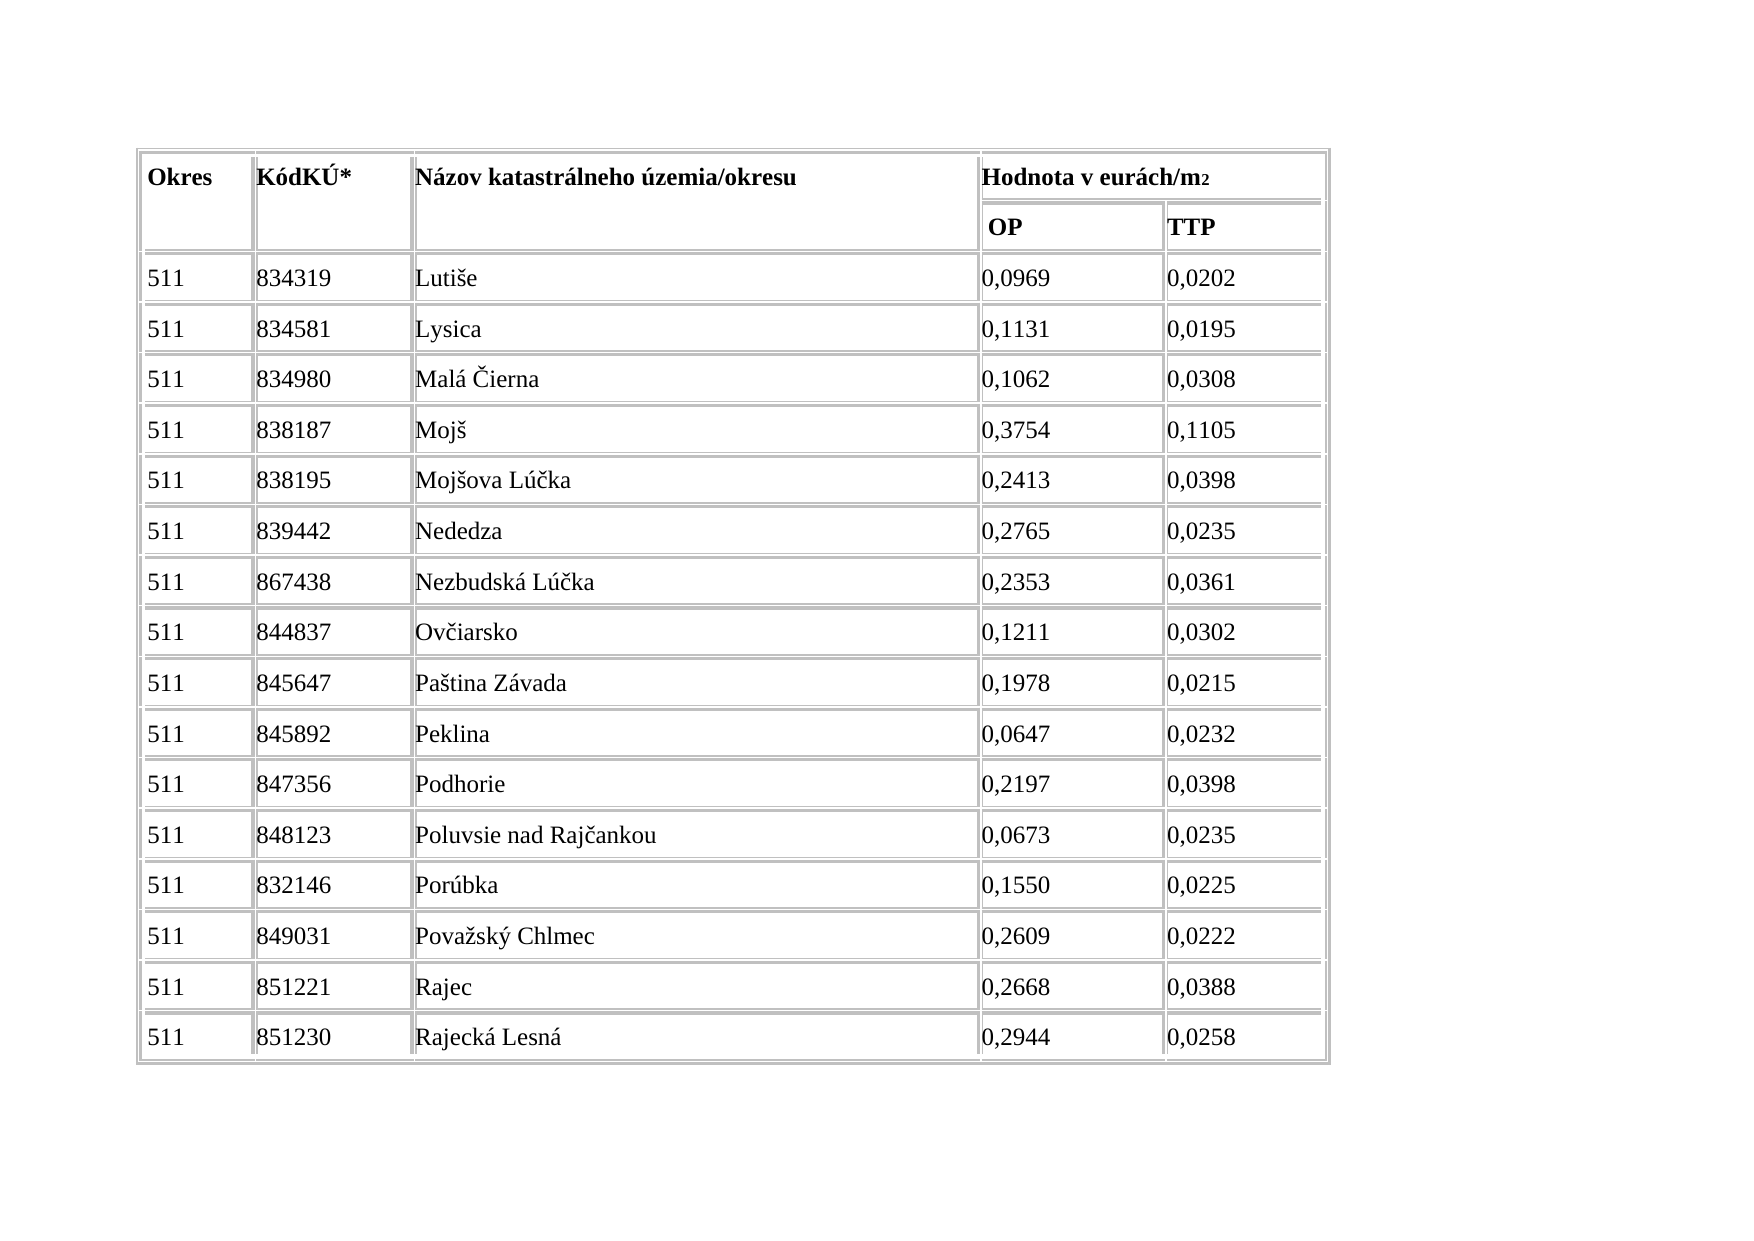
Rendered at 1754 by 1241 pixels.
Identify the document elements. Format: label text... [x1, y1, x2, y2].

table_cell 0,0969 [983, 255, 1162, 299]
table_cell Paština Závada [417, 660, 977, 704]
table_cell Rajecká Lesná [414, 1008, 980, 1059]
table_cell 511 [139, 958, 254, 1008]
table_cell 845892 [258, 711, 410, 755]
table_cell 0,0388 [1165, 958, 1328, 1008]
table_cell 0,0302 [1165, 603, 1328, 654]
table_cell 0,0308 [1165, 350, 1328, 401]
table_cell 0,0361 [1165, 553, 1328, 603]
table_cell 0,0673 [983, 812, 1162, 856]
table_header KódKÚ* [255, 149, 413, 249]
table_cell Poluvsie nad Rajčankou [417, 812, 977, 856]
table_cell 511 [139, 553, 254, 603]
table_cell 845647 [258, 660, 410, 704]
table_cell 0,0398 [1165, 451, 1328, 502]
table_cell 0,0232 [1165, 705, 1328, 755]
table_cell 867438 [258, 559, 410, 603]
table_cell Rajec [417, 964, 977, 1008]
table_cell 0,1978 [983, 660, 1162, 704]
table_cell 0,0215 [1165, 654, 1328, 704]
table_cell 511 [139, 705, 254, 755]
table_cell 844837 [258, 610, 410, 654]
table_cell 847356 [258, 761, 410, 806]
table_cell 0,2353 [983, 559, 1162, 603]
table_cell 0,3754 [983, 407, 1162, 451]
table_cell 511 [139, 755, 254, 806]
table_cell Považský Chlmec [417, 913, 977, 958]
table_cell 0,1062 [983, 356, 1162, 401]
table_cell 0,0647 [983, 711, 1162, 755]
table_cell 834319 [258, 255, 410, 299]
table_header Okres [142, 154, 254, 249]
table_cell Nezbudská Lúčka [417, 559, 977, 603]
table_cell 848123 [258, 812, 410, 856]
table_cell 851221 [258, 964, 410, 1008]
table_cell 834581 [258, 306, 410, 350]
table_cell Peklina [417, 711, 977, 755]
table_cell 849031 [258, 913, 410, 958]
table_cell Lysica [417, 306, 977, 350]
table_cell 0,1550 [983, 863, 1162, 907]
table_cell 511 [139, 300, 254, 350]
table_cell 0,0258 [1165, 1008, 1328, 1059]
table_cell 511 [139, 451, 254, 502]
table_cell 851230 [255, 1008, 413, 1059]
table_cell 0,2197 [983, 761, 1162, 806]
table_cell 511 [139, 907, 254, 958]
table_cell 0,2944 [980, 1008, 1165, 1059]
table_cell Lutiše [417, 255, 977, 299]
table_cell Mojš [417, 407, 977, 451]
table_cell 511 [139, 1008, 254, 1059]
table_cell 511 [139, 856, 254, 907]
table_header Názov katastrálneho územia/okresu [414, 149, 980, 249]
table_cell Mojšova Lúčka [417, 458, 977, 502]
table_cell 511 [139, 401, 254, 451]
table_cell 511 [139, 603, 254, 654]
table_cell 511 [139, 806, 254, 856]
table_cell 511 [139, 350, 254, 401]
table_cell 0,0222 [1165, 907, 1328, 958]
table_cell 0,0225 [1165, 856, 1328, 907]
table_cell 832146 [258, 863, 410, 907]
table_cell Malá Čierna [417, 356, 977, 401]
table_cell 834980 [258, 356, 410, 401]
table_cell Porúbka [417, 863, 977, 907]
table_cell 0,1211 [983, 610, 1162, 654]
table_cell Ovčiarsko [417, 610, 977, 654]
table_cell 511 [139, 502, 254, 553]
table_cell 838187 [258, 407, 410, 451]
table_cell 0,0398 [1165, 755, 1328, 806]
table_cell 0,0202 [1165, 249, 1328, 299]
table_cell OP [983, 205, 1162, 249]
table_cell 0,2609 [983, 913, 1162, 958]
table_cell 0,2668 [983, 964, 1162, 1008]
table_cell 511 [139, 249, 254, 299]
table_cell 838195 [258, 458, 410, 502]
table_cell Nededza [417, 508, 977, 553]
table_cell 0,2765 [983, 508, 1162, 553]
table_cell Podhorie [417, 761, 977, 806]
table_cell 0,0235 [1165, 502, 1328, 553]
table_cell 0,1131 [983, 306, 1162, 350]
table_cell 839442 [258, 508, 410, 553]
table_cell 0,0235 [1165, 806, 1328, 856]
table_cell 0,0195 [1165, 300, 1328, 350]
table_cell TTP [1165, 198, 1328, 249]
table_cell 0,2413 [983, 458, 1162, 502]
table_cell 511 [139, 654, 254, 704]
table_cell 0,1105 [1165, 401, 1328, 451]
table_header Hodnota v eurách/m2 [980, 149, 1328, 198]
